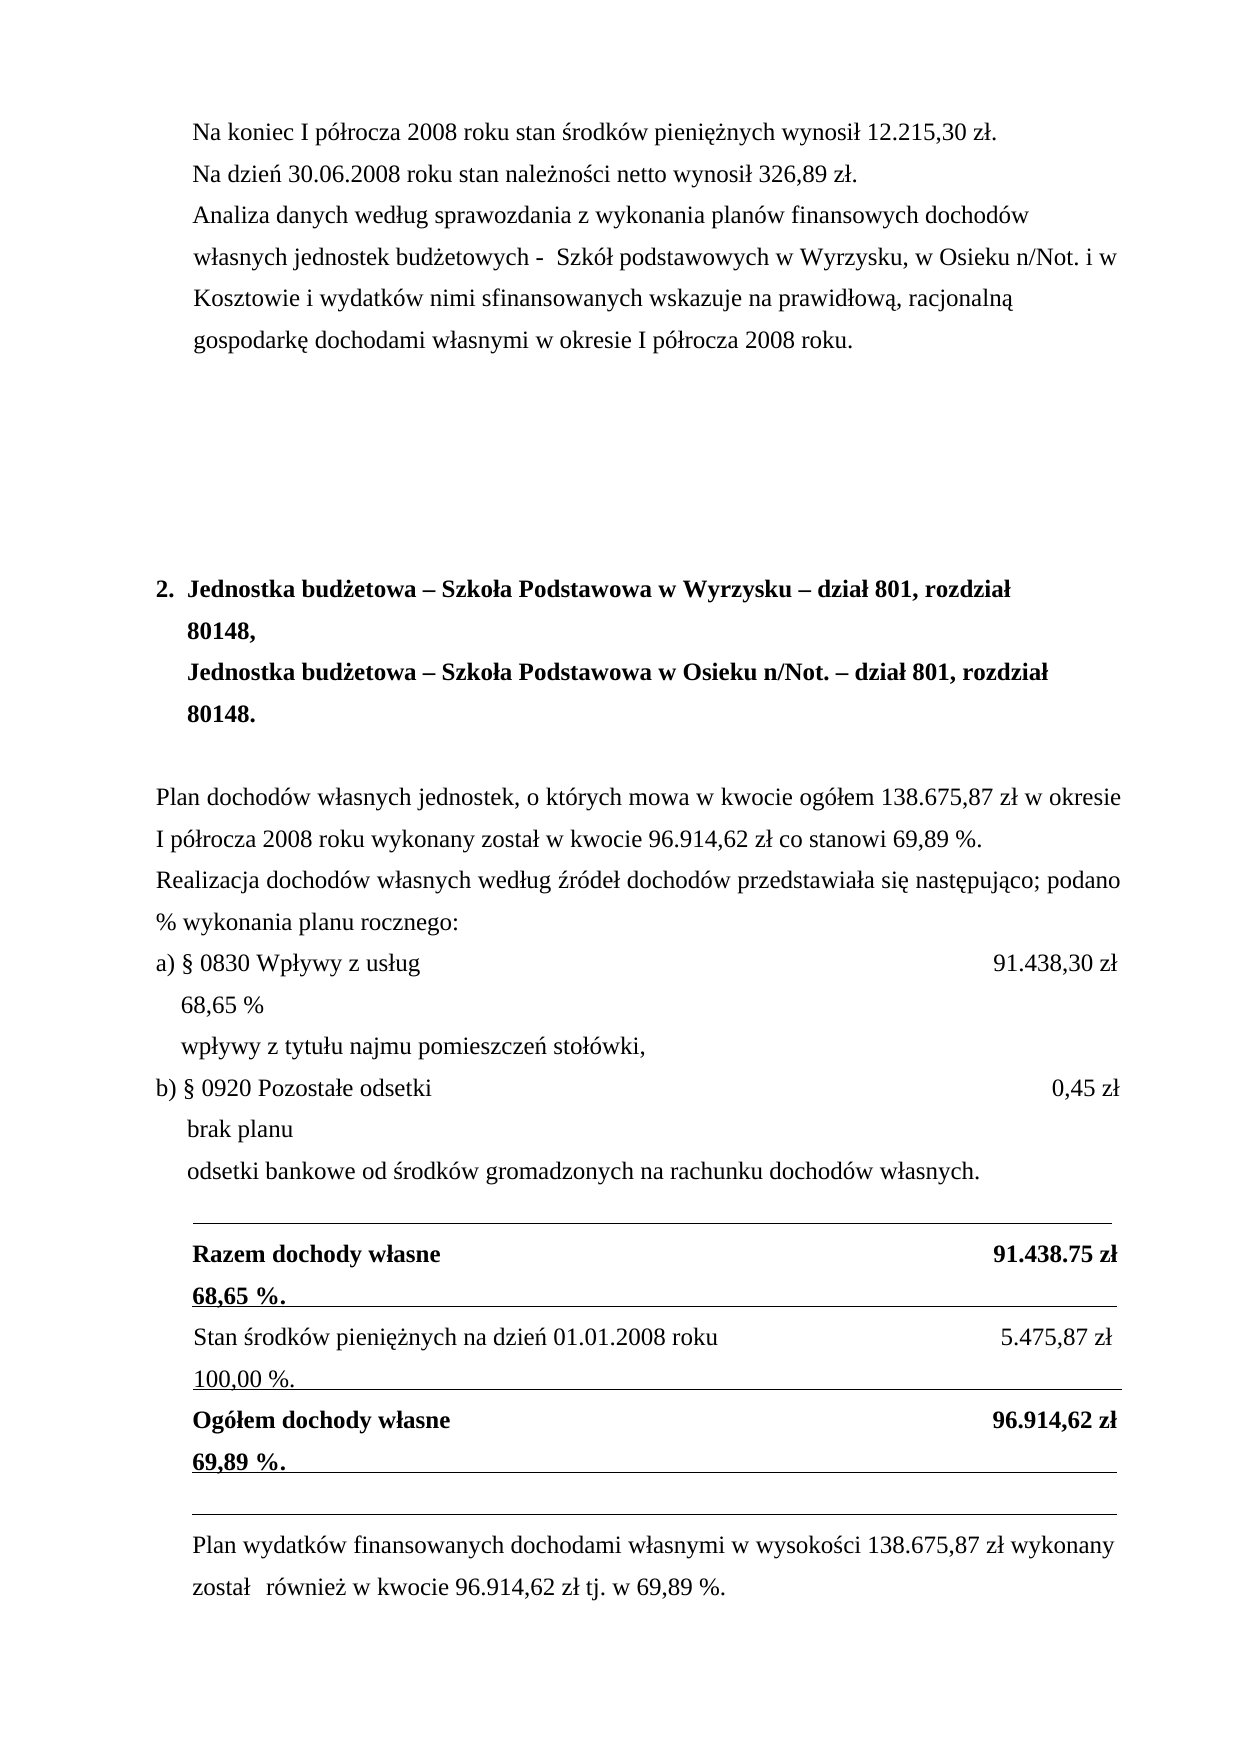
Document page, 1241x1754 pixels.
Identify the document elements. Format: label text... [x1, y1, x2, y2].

text gospodarkę dochodami własnymi w okresie I półrocza 2008 roku. [118, 326, 1122, 354]
text został również w kwocie 96.914,62 zł tj. w 69,89 %. [118, 1573, 1122, 1601]
text a) § 0830 Wpływy z usług 91.438,30 zł [156, 949, 1122, 977]
text Razem dochody własne 91.438.75 zł [118, 1240, 1122, 1268]
text Plan dochodów własnych jednostek, o których mowa w kwocie ogółem 138.675,87 zł w okresie I półrocza 2008 roku wykonany został w kwocie 96.914,62 zł co stanowi 69,89 %. [156, 783, 1122, 852]
text 69,89 %. [118, 1448, 1122, 1517]
text Na dzień 30.06.2008 roku stan należności netto wynosił 326,89 zł. [118, 160, 1122, 187]
text Analiza danych według sprawozdania z wykonania planów finansowych dochodów [118, 201, 1122, 229]
text odsetki bankowe od środków gromadzonych na rachunku dochodów własnych. [118, 1157, 1122, 1185]
text 68,65 % [156, 991, 1122, 1019]
text 100,00 %. Ogółem dochody własne 96.914,62 zł [118, 1365, 1122, 1434]
text Realizacja dochodów własnych według źródeł dochodów przedstawiała się następująco; podano % wykonania planu rocznego: [156, 866, 1122, 936]
text wpływy z tytułu najmu pomieszczeń stołówki, [156, 1032, 1122, 1060]
text Plan wydatków finansowanych dochodami własnymi w wysokości 138.675,87 zł wykonany [118, 1531, 1122, 1559]
text Kosztowie i wydatków nimi sfinansowanych wskazuje na prawidłową, racjonalną [118, 284, 1122, 312]
text 68,65 %. [118, 1282, 1122, 1309]
text 80148. [156, 700, 1122, 728]
text własnych jednostek budżetowych - Szkół podstawowych w Wyrzysku, w Osieku n/Not. i w [118, 243, 1122, 271]
text Jednostka budżetowa – Szkoła Podstawowa w Osieku n/Not. – dział 801, rozdział [156, 658, 1122, 686]
text 2. Jednostka budżetowa – Szkoła Podstawowa w Wyrzysku – dział 801, rozdział [156, 575, 1122, 603]
text brak planu [156, 1116, 1122, 1143]
text Stan środków pieniężnych na dzień 01.01.2008 roku 5.475,87 zł [118, 1323, 1122, 1351]
text 80148, [156, 617, 1122, 644]
text b) § 0920 Pozostałe odsetki 0,45 zł [156, 1074, 1122, 1102]
text Na koniec I półrocza 2008 roku stan środków pieniężnych wynosił 12.215,30 zł. [118, 118, 1122, 146]
